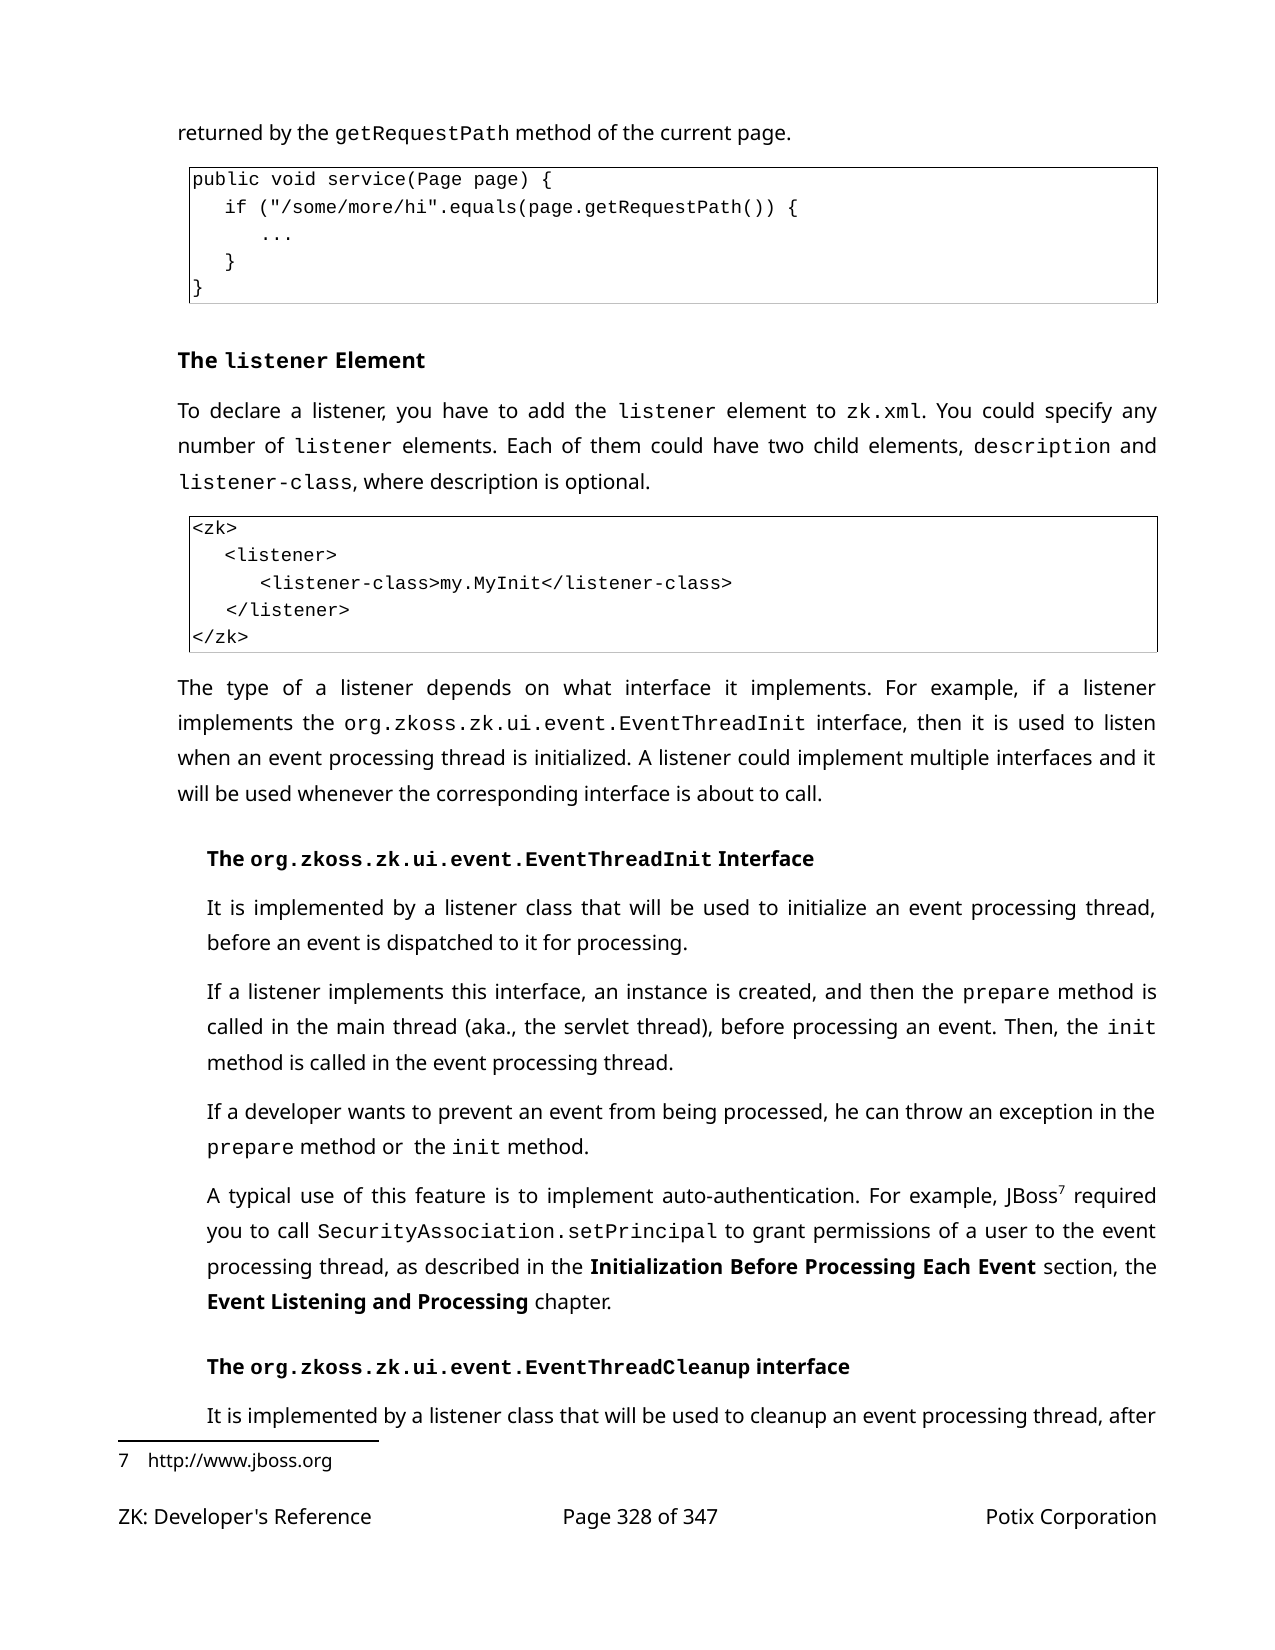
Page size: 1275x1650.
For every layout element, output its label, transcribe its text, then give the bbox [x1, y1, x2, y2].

text A typical use of this feature is to implement auto-authentication. For example, JBoss required you to call SecurityAssociation.setPrincipal to grant permissions of a user to the event processing thread, as described in the Initialization Before Processing Each Event section, the Event Listening and Processing chapter. [207, 1181, 1157, 1315]
text returned by the getRequestPath method of the current page. [177, 118, 1157, 147]
text <listener-class>my.MyInit</listener-class> [190, 571, 1157, 595]
subtitle The listener Element [177, 345, 1157, 375]
text <zk> [190, 517, 1157, 540]
text </zk> [190, 625, 1157, 652]
text If a listener implements this interface, an instance is created, and then the prepare method is called in the main thread (aka., the servlet thread), before processing an event. Then, the init method is called in the event processing thread. [207, 977, 1157, 1076]
text The type of a listener depends on what interface it implements. For example, if a listener implements the org.zkoss.zk.ui.event.EventThreadInit interface, then it is used to listen when an event processing thread is initialized. A listener could implement multiple interfaces and it will be used whenever the corresponding interface is about to call. [177, 673, 1157, 807]
subtitle The org.zkoss.zk.ui.event.EventThreadInit Interface [207, 844, 1157, 872]
text It is implemented by a listener class that will be used to initialize an event processing thread, before an event is dispatched to it for processing. [207, 893, 1157, 956]
text if ("/some/more/hi".equals(page.getRequestPath()) { [190, 194, 1157, 219]
text } } [190, 249, 1157, 303]
text To declare a listener, you have to add the listener element to zk.xml. You could specify any number of listener elements. Each of them could have two child elements, description and listener-class, where description is optional. [177, 396, 1157, 496]
text ... [190, 222, 1157, 246]
text public void service(Page page) { [190, 168, 1157, 192]
text If a developer wants to prevent an event from being processed, he can throw an exception in the prepare method or the init method. [207, 1097, 1157, 1161]
subtitle The org.zkoss.zk.ui.event.EventThreadCleanup interface [207, 1352, 1157, 1381]
text </listener> [190, 598, 1157, 622]
text It is implemented by a listener class that will be used to cleanup an event processing thread, after [207, 1401, 1157, 1429]
text http://www.jboss.org [118, 1447, 1157, 1473]
text <listener> [190, 543, 1157, 568]
